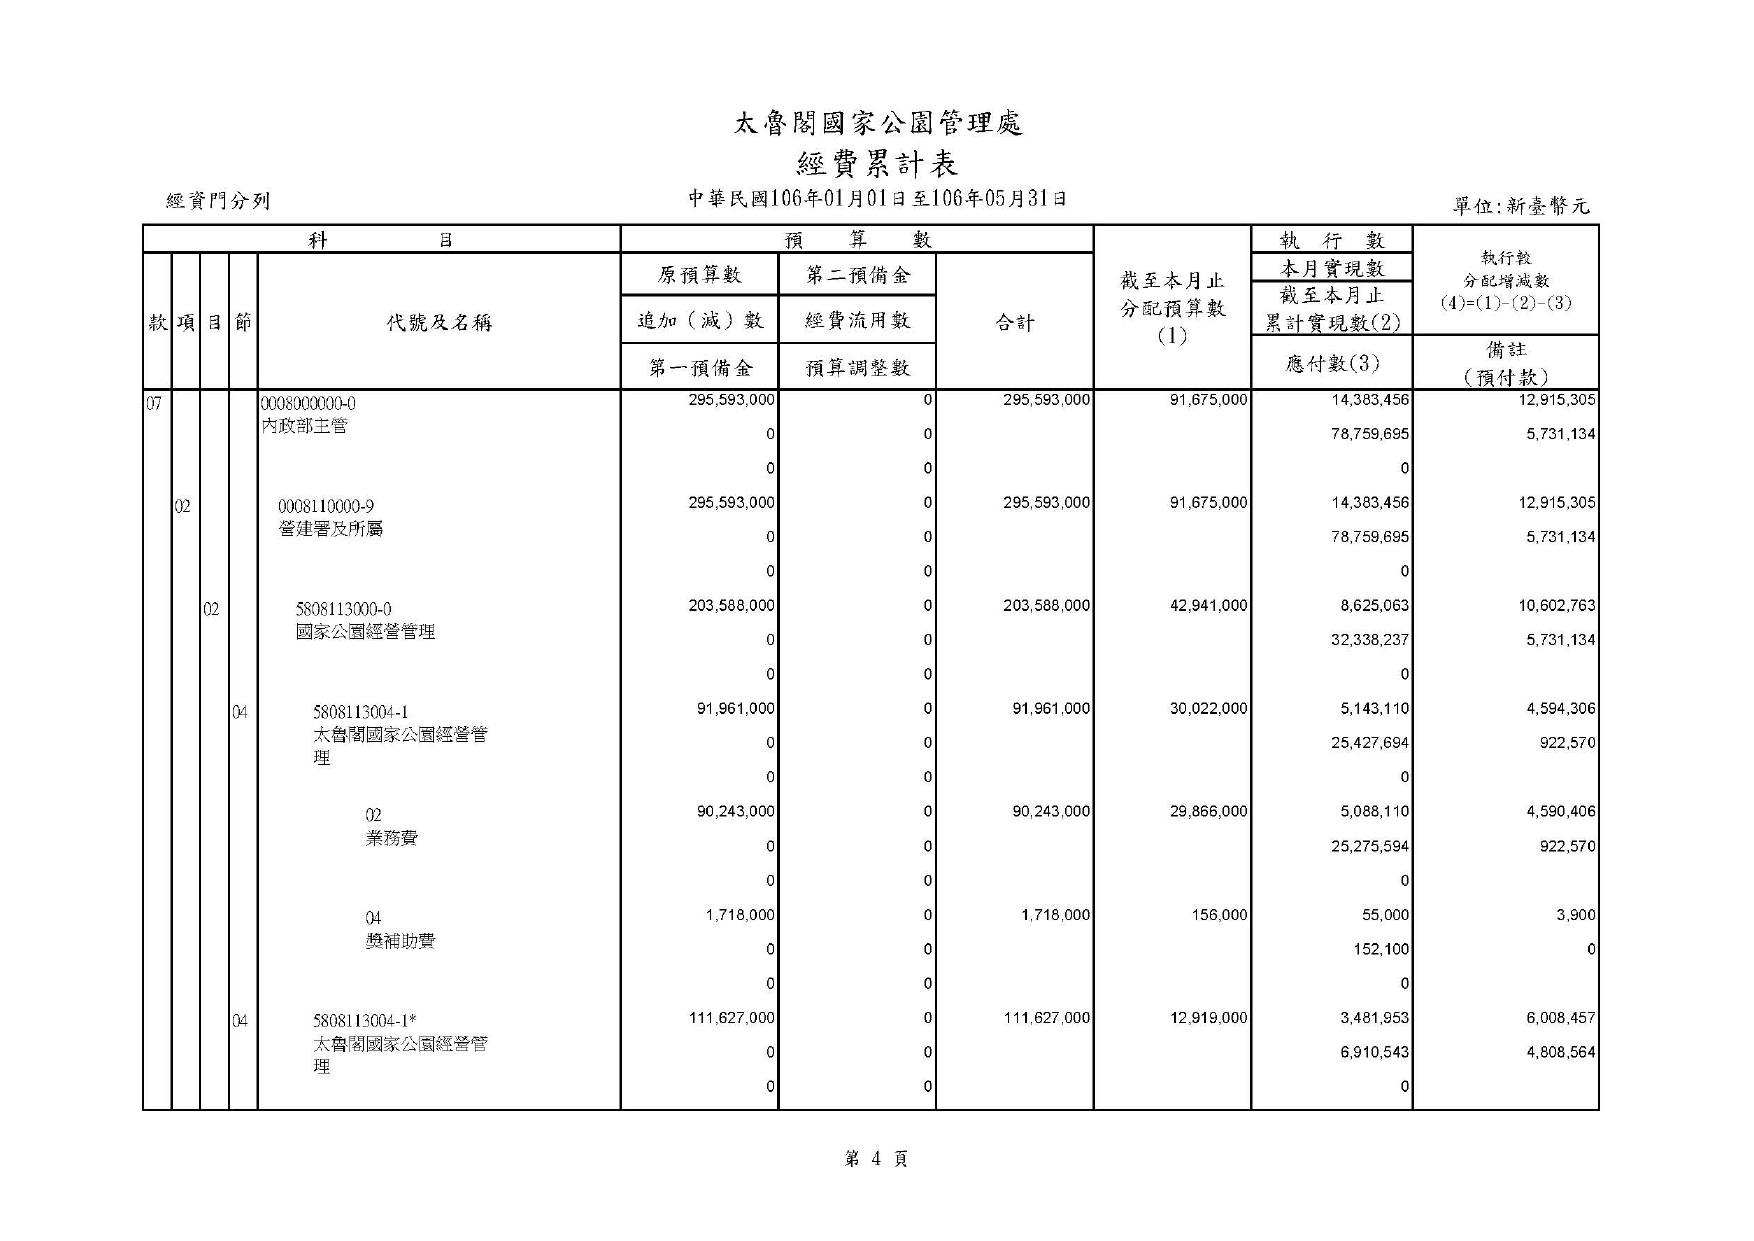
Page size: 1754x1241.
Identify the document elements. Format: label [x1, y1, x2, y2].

picture [59, 59, 1695, 1216]
